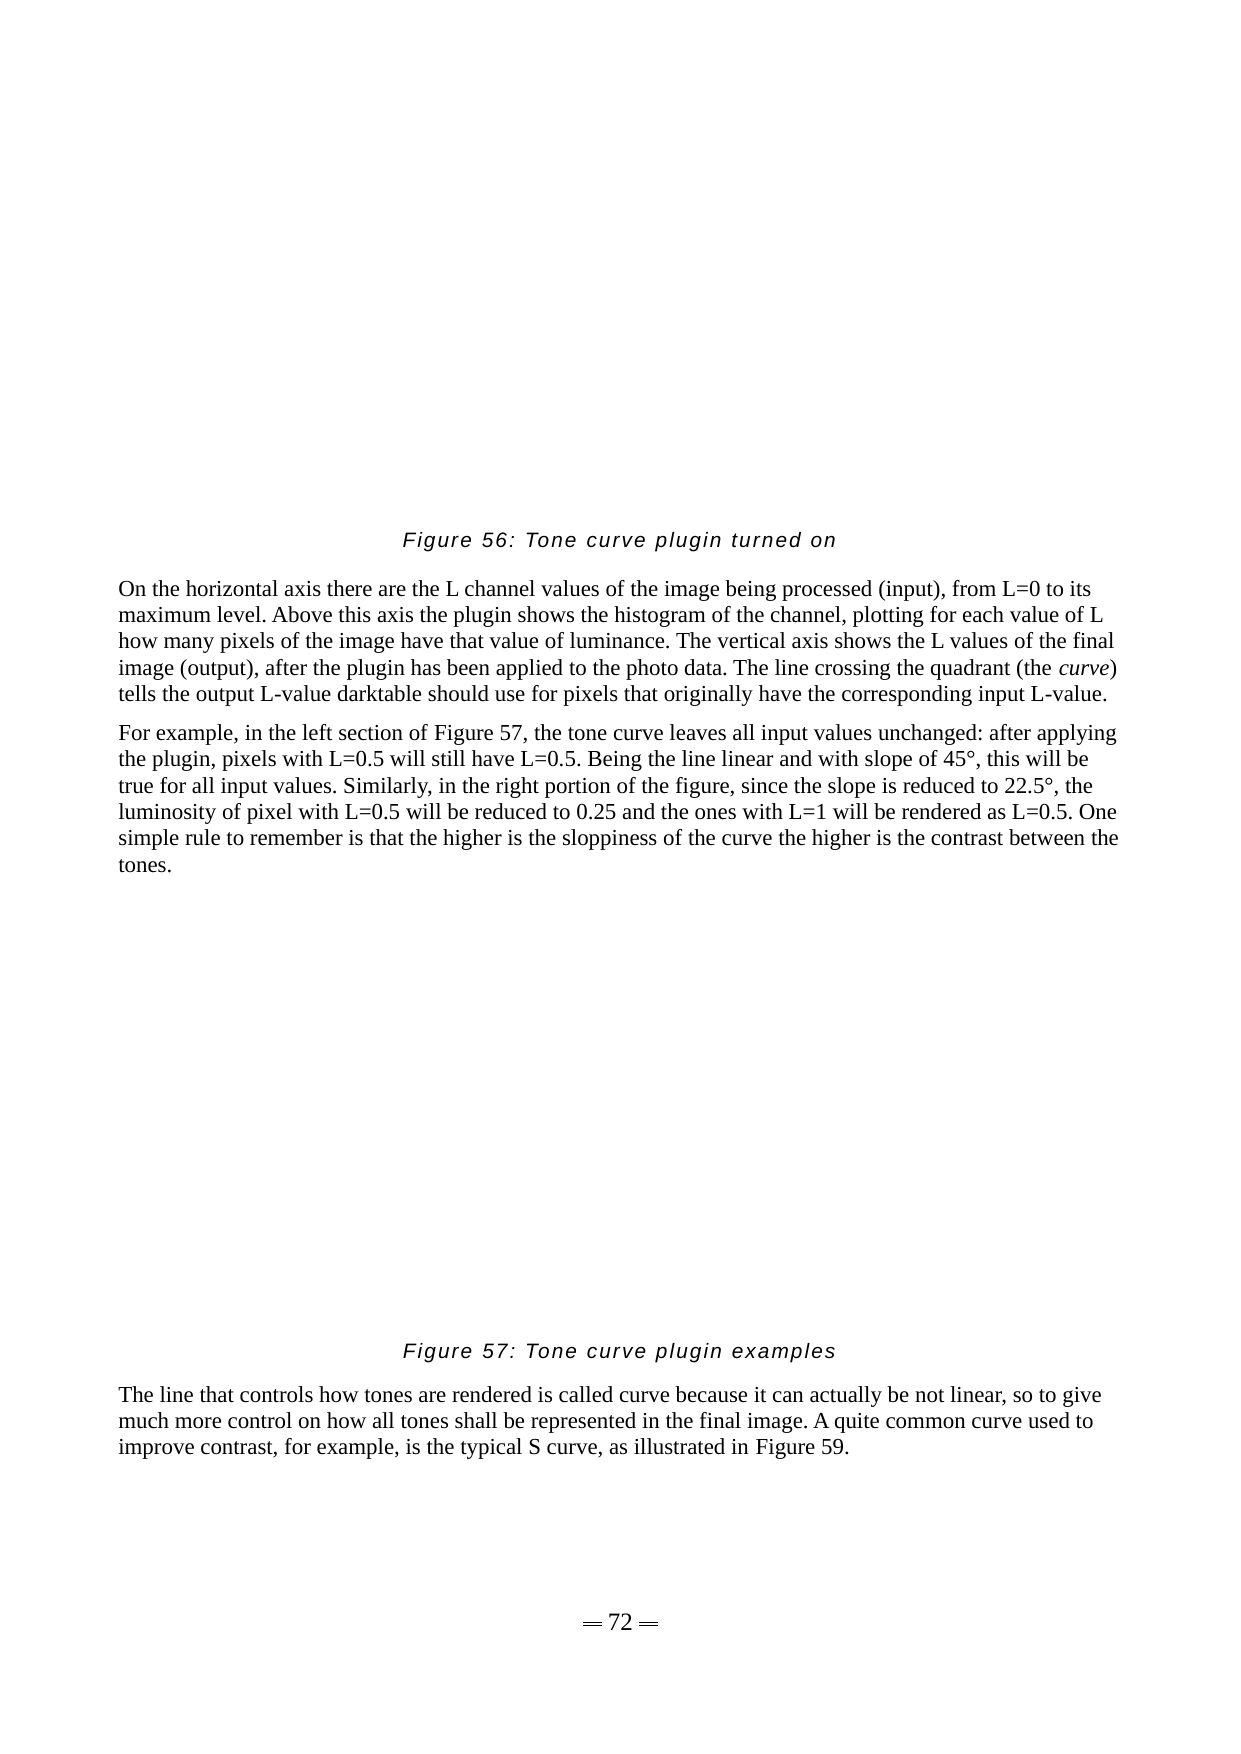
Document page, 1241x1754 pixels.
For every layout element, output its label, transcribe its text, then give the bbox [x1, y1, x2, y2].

text [118, 889, 1122, 902]
text For example, in the left section of Figure 57, the tone curve leaves all input values unchanged: after applying the plugin, pixels with L=0.5 will still have L=0.5. Being the line linear and with slope of 45°, this will be true for all input values. Similarly, in the right portion of the figure, since the slope is reduced to 22.5°, the luminosity of pixel with L=0.5 will be reduced to 0.25 and the ones with L=1 will be rendered as L=0.5. One simple rule to remember is that the higher is the sloppiness of the curve the higher is the contrast between the tones. [118, 719, 1122, 877]
text On the horizontal axis there are the L channel values of the image being processed (input), from L=0 to its maximum level. Above this axis the plugin shows the histogram of the channel, plotting for each value of L how many pixels of the image have that value of luminance. The vertical axis shows the L values of the final image (output), after the plugin has been applied to the photo data. The line crossing the quadrant (the curve) tells the output L-value darktable should use for pixels that originally have the corresponding input L-value. [118, 118, 1122, 706]
text Figure 56: Tone curve plugin turned on [397, 130, 843, 551]
text The line that controls how tones are rendered is called curve because it can actually be not linear, so to give much more control on how all tones shall be represented in the final image. A quite common curve used to improve contrast, for example, is the typical S curve, as illustrated in Figure 59. [118, 1363, 1122, 1460]
text Figure 57: Tone curve plugin examples [118, 902, 1122, 1363]
